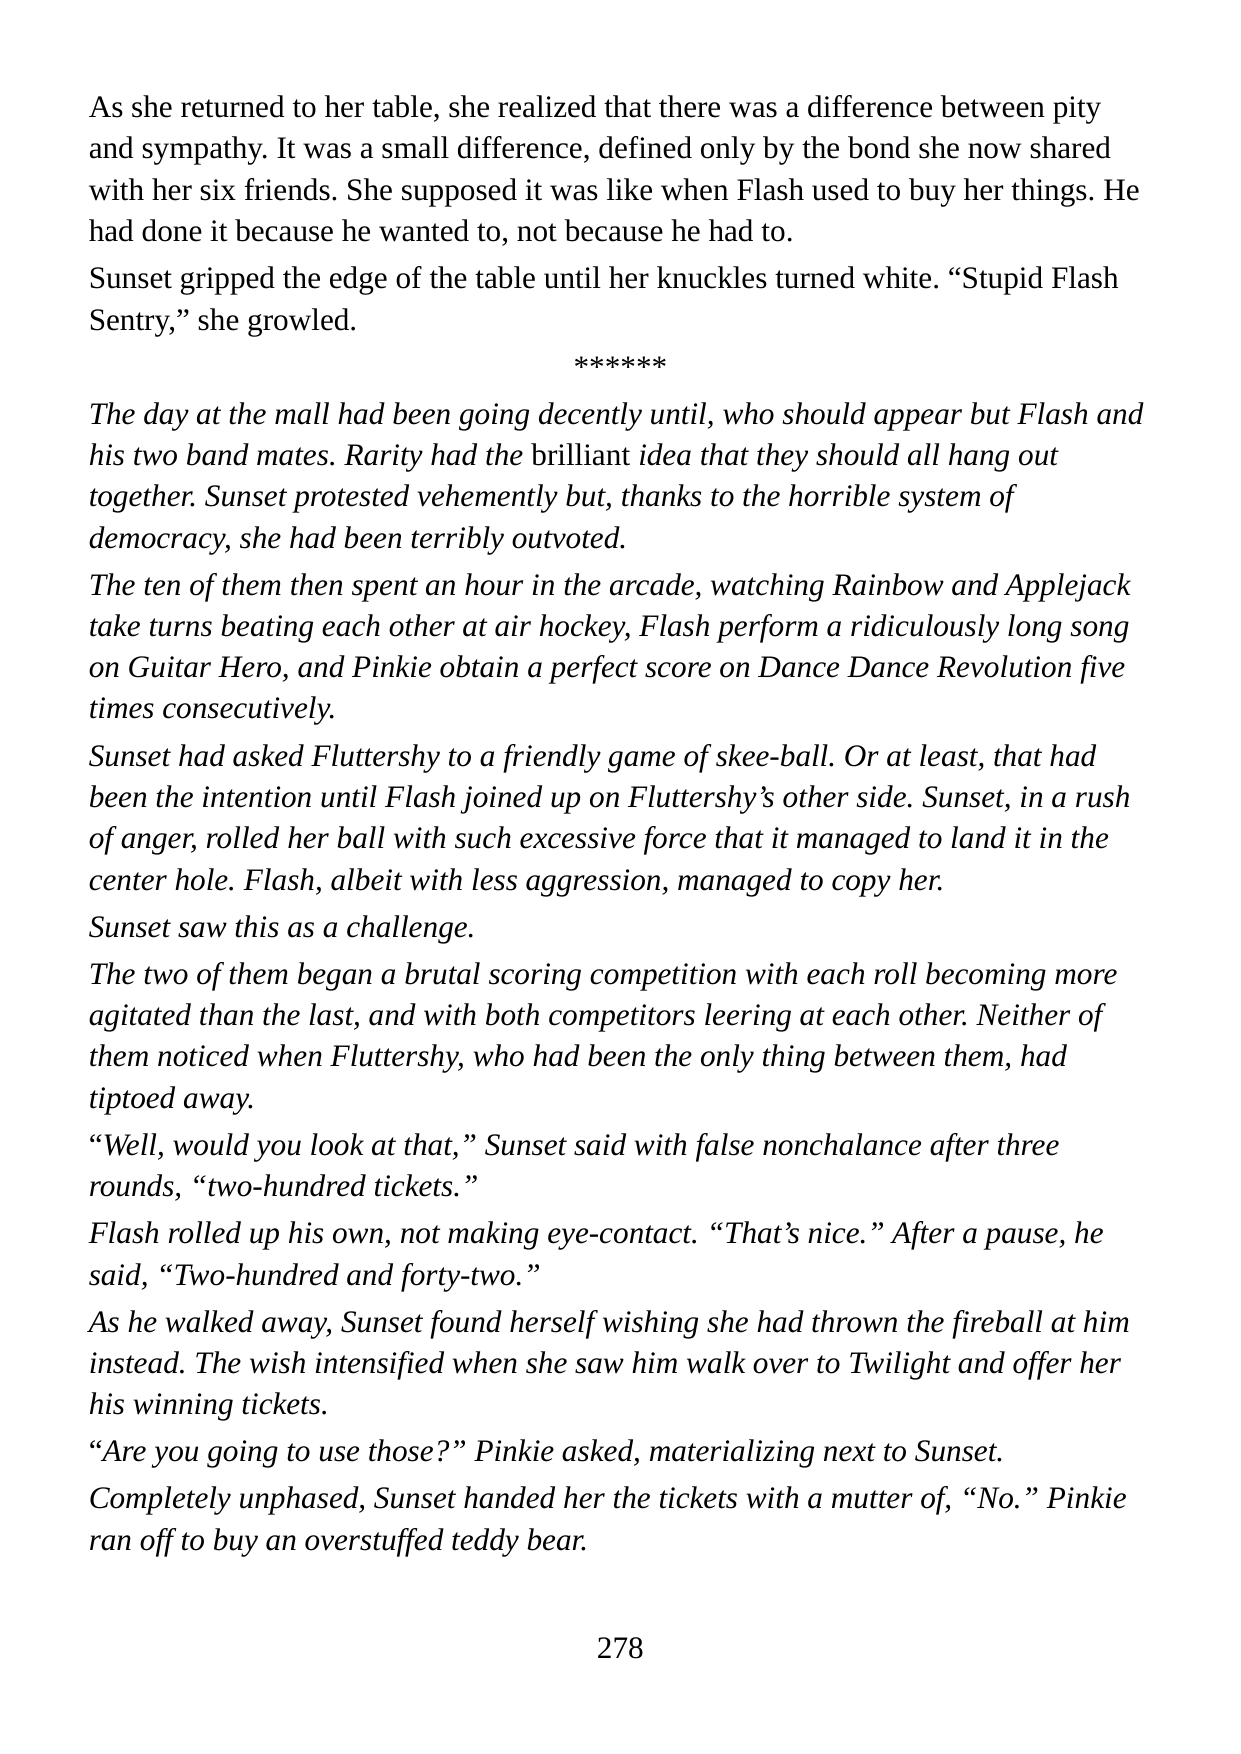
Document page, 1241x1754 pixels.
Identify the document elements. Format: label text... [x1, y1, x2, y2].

text Sunset gripped the edge of the table until her knuckles turned white. “Stupid Flash Sentry,” she growled. [88, 259, 1152, 337]
text “Are you going to use those?” Pinkie asked, materializing next to Sunset. [88, 1433, 1152, 1468]
text The two of them began a brutal scoring competition with each roll becoming more agitated than the last, and with both competitors leering at each other. Neither of them noticed when Fluttershy, who had been the only thing between them, had tiptoed away. [88, 955, 1152, 1115]
text Flash rolled up his own, not making eye-contact. “That’s nice.” After a pause, he said, “Two-hundred and forty-two.” [88, 1214, 1152, 1292]
text Sunset saw this as a challenge. [88, 908, 1152, 944]
text As he walked away, Sunset found herself wishing she had thrown the fireball at him instead. The wish intensified when she saw him walk over to Twilight and offer her his winning tickets. [88, 1303, 1152, 1421]
text ****** [88, 348, 1152, 384]
text “Well, would you look at that,” Sunset said with false nonchalance after three rounds, “two-hundred tickets.” [88, 1126, 1152, 1203]
text Completely unphased, Sunset handed her the tickets with a mutter of, “No.” Pinkie ran off to buy an overstuffed teddy bear. [88, 1480, 1152, 1557]
text The ten of them then spent an hour in the arcade, watching Rainbow and Applejack take turns beating each other at air hockey, Flash perform a ridiculously long song on Guitar Hero, and Pinkie obtain a perfect score on Dance Dance Revolution five times consecutively. [88, 566, 1152, 726]
text Sunset had asked Fluttershy to a friendly game of skee-ball. Or at least, that had been the intention until Flash joined up on Fluttershy’s other side. Sunset, in a rush of anger, rolled her ball with such excessive force that it managed to land it in the center hole. Flash, albeit with less aggression, managed to copy her. [88, 737, 1152, 897]
text The day at the mall had been going decently until, who should appear but Flash and his two band mates. Rarity had the brilliant idea that they should all hang out together. Sunset protested vehemently but, thanks to the horrible system of democracy, she had been terribly outvoted. [88, 395, 1152, 555]
text As she returned to her table, she realized that there was a difference between pity and sympathy. It was a small difference, defined only by the bond she now shared with her six friends. She supposed it was like when Flash used to buy her things. He had done it because he wanted to, not because he had to. [88, 88, 1152, 248]
